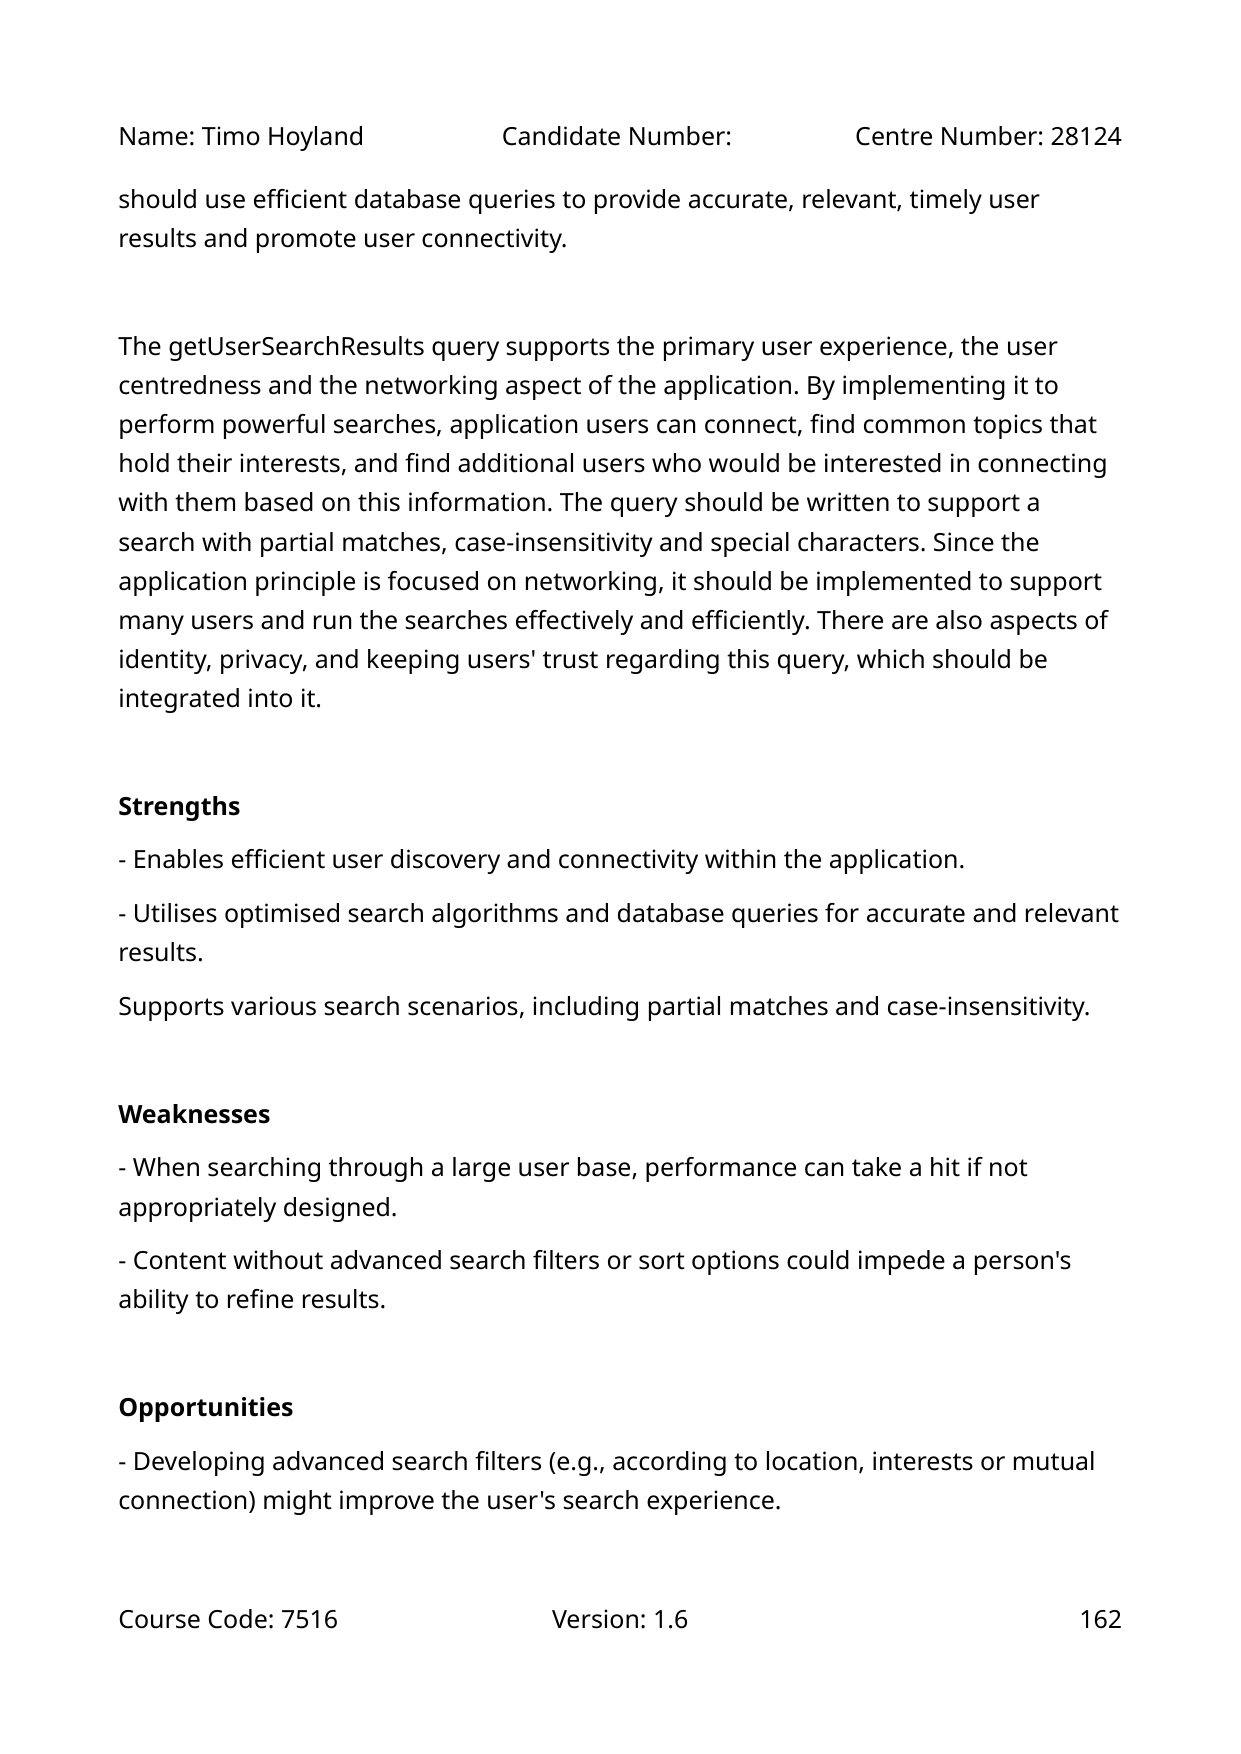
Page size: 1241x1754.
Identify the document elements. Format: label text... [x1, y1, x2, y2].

text - Content without advanced search filters or sort options could impede a person's ability to refine results. [118, 1243, 1122, 1316]
text should use efficient database queries to provide accurate, relevant, timely user results and promote user connectivity. [118, 182, 1122, 255]
text Strengths [118, 788, 1122, 822]
text - Enables efficient user discovery and connectivity within the application. [118, 842, 1122, 876]
text - Developing advanced search filters (e.g., according to location, interests or mutual connection) might improve the user's search experience. [118, 1443, 1122, 1517]
text Supports various search scenarios, including partial matches and case-insensitivity. [118, 989, 1122, 1023]
text - Utilises optimised search algorithms and database queries for accurate and relevant results. [118, 896, 1122, 969]
text Opportunities [118, 1389, 1122, 1424]
text The getUserSearchResults query supports the primary user experience, the user centredness and the networking aspect of the application. By implementing it to perform powerful searches, application users can connect, find common topics that hold their interests, and find additional users who would be interested in connecting with them based on this information. The query should be written to support a search with partial matches, case-insensitivity and special characters. Since the application principle is focused on networking, it should be implemented to support many users and run the searches effectively and efficiently. There are also aspects of identity, privacy, and keeping users' trust regarding this query, which should be integrated into it. [118, 328, 1122, 715]
text Weaknesses [118, 1096, 1122, 1130]
text - When searching through a large user base, performance can take a hit if not appropriately designed. [118, 1150, 1122, 1223]
